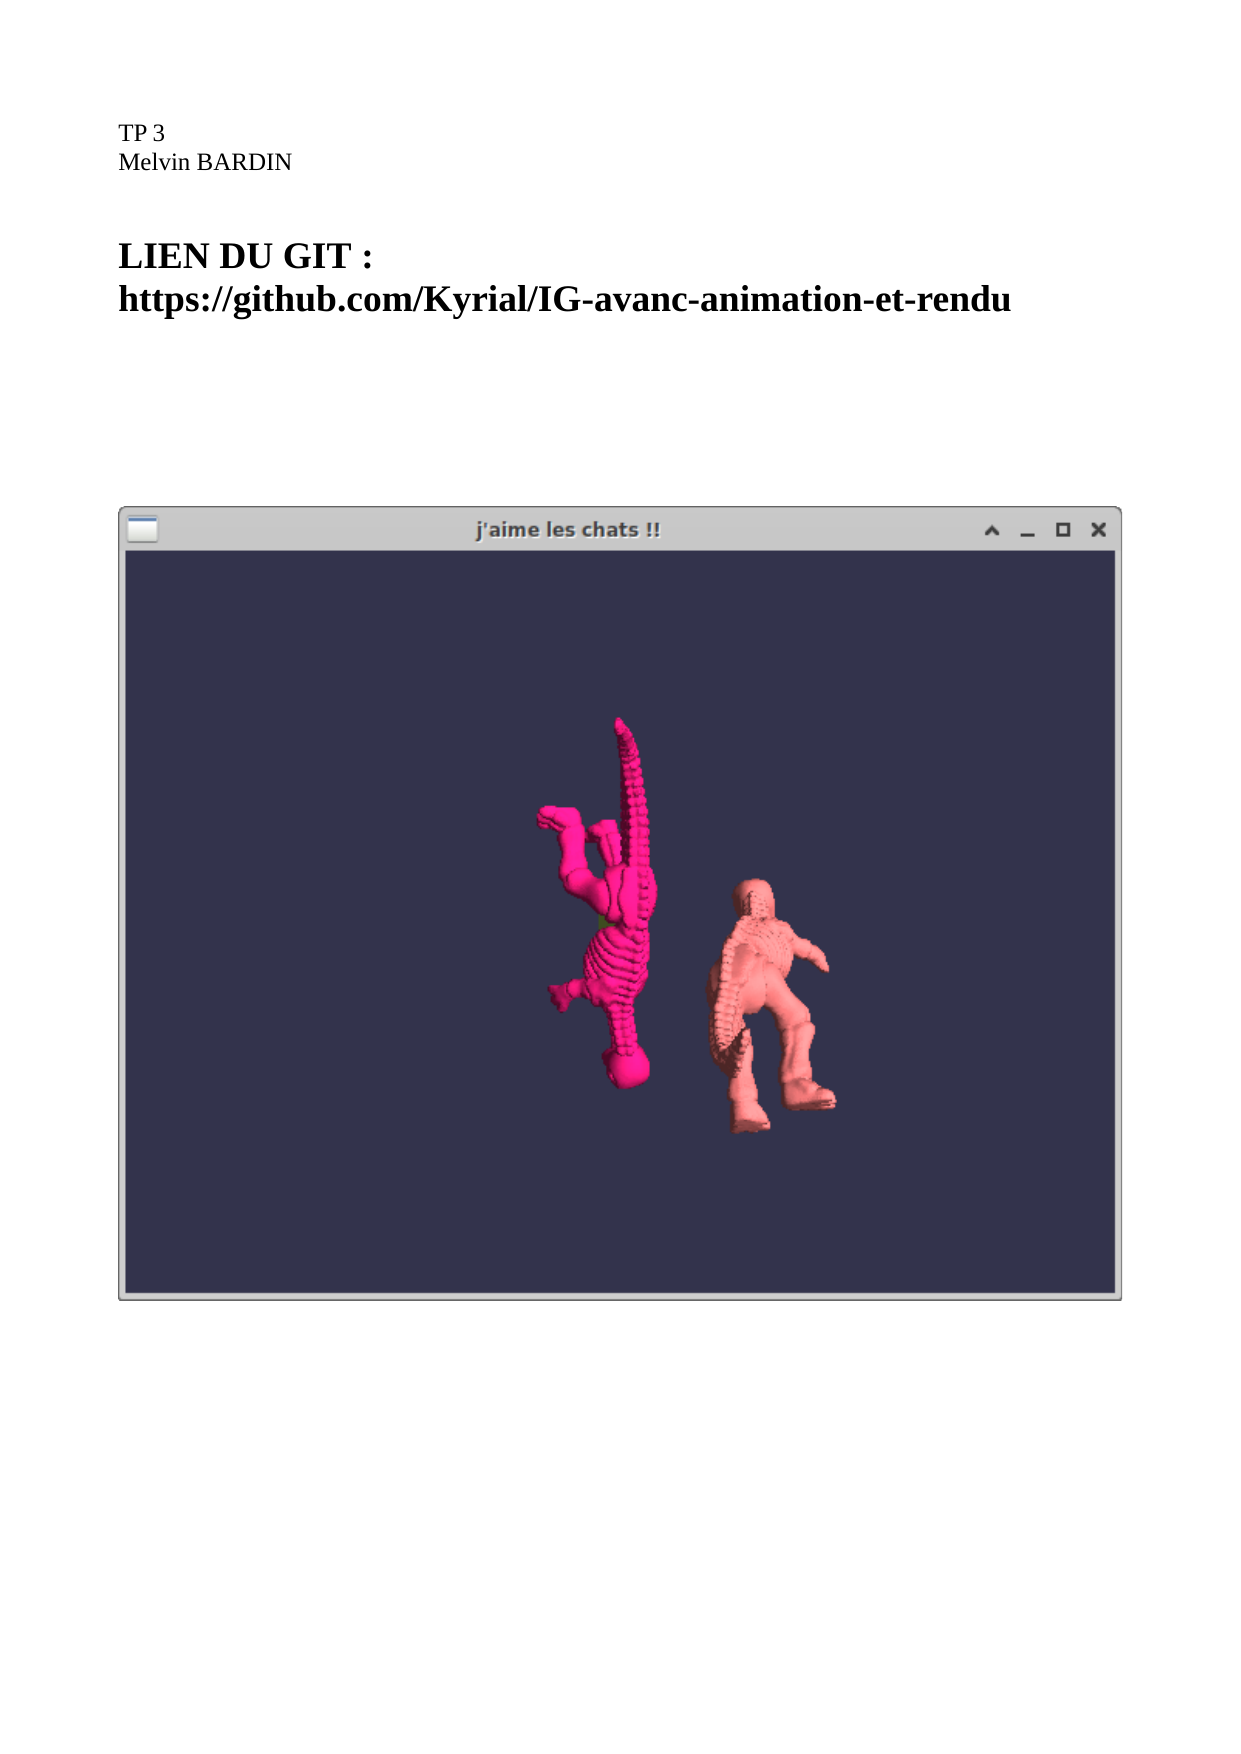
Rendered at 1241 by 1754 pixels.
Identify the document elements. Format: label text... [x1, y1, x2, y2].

text LIEN DU GIT : https://github.com/Kyrial/IG-avanc-animation-et-rendu [118, 233, 1122, 319]
text TP 3 [118, 118, 1122, 147]
text Melvin BARDIN [118, 147, 1122, 176]
picture [118, 506, 1123, 1301]
